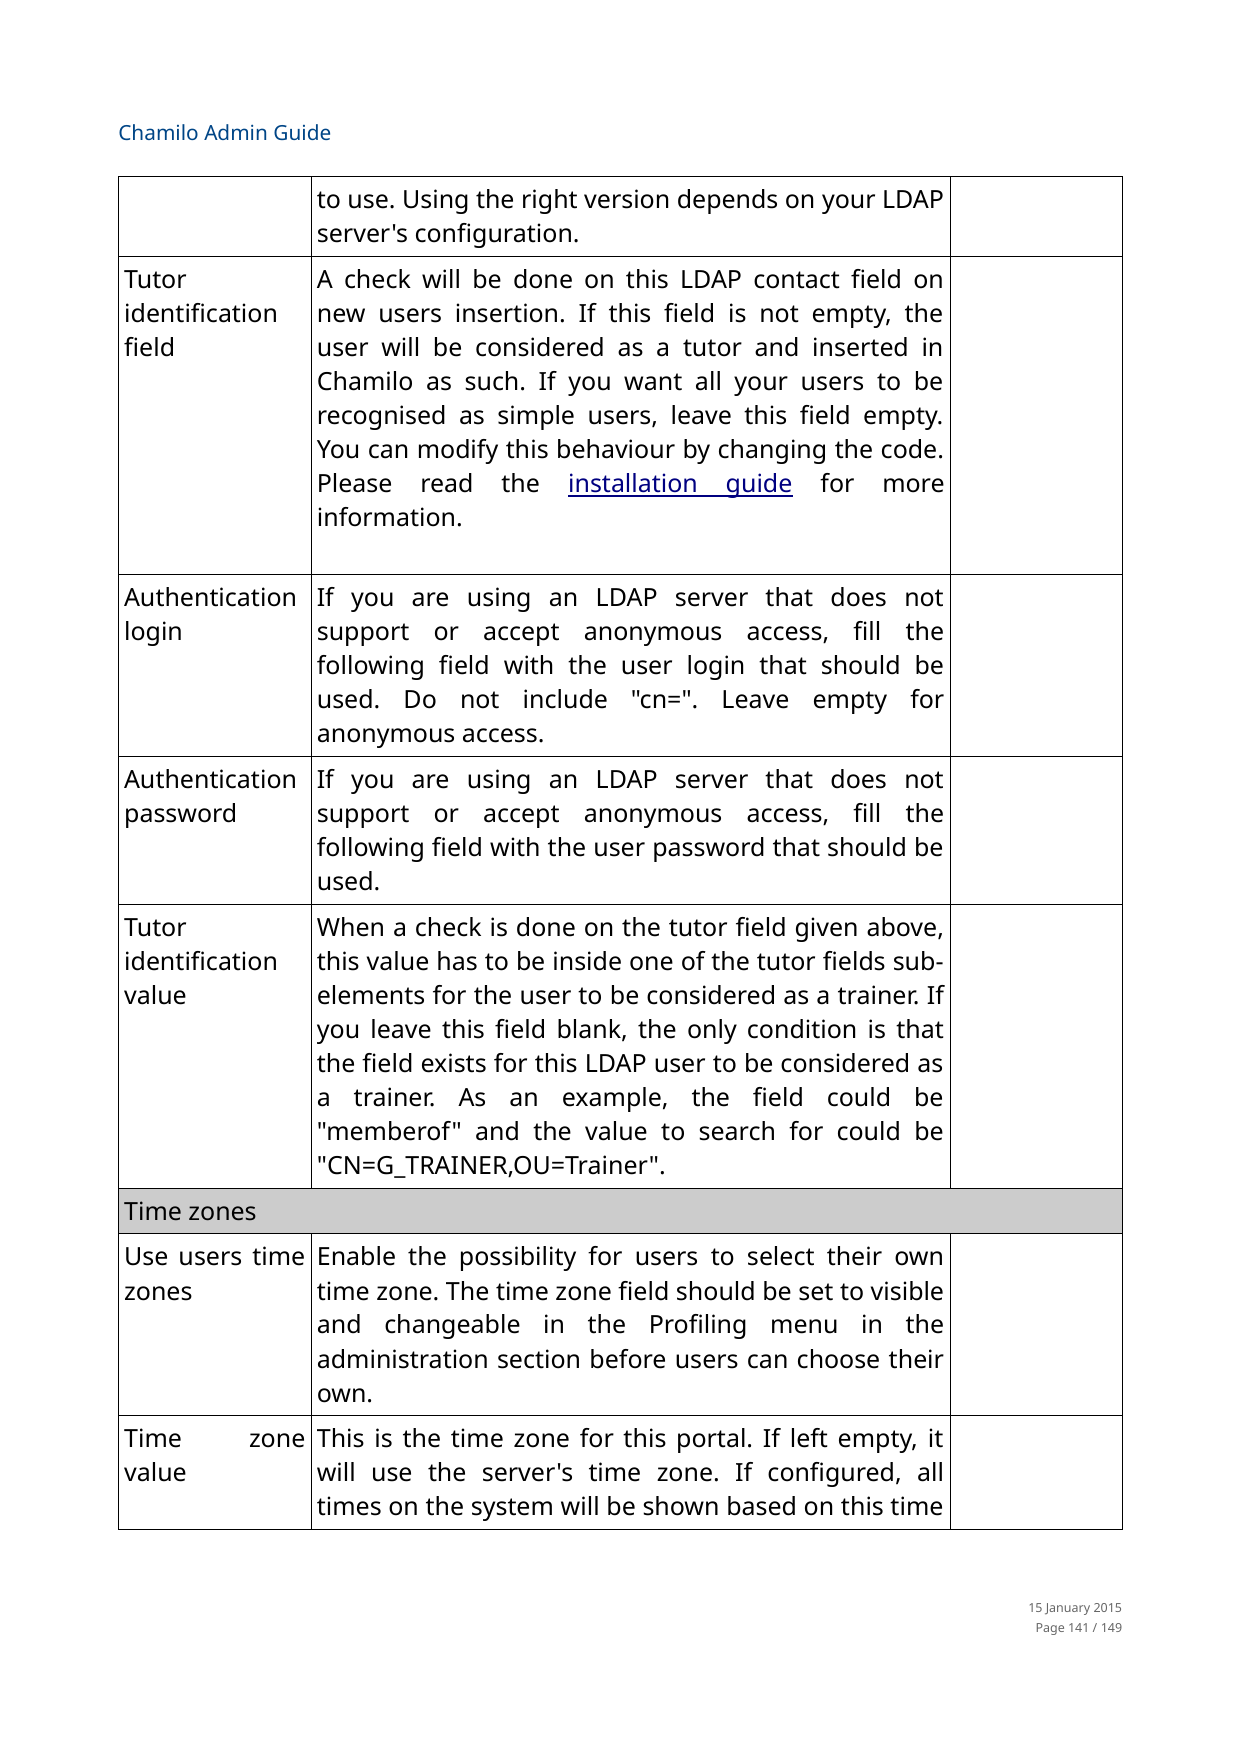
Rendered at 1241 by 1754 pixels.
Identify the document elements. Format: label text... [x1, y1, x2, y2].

table_cell Authentication login [119, 575, 311, 756]
table_cell Time zones [119, 1189, 1122, 1233]
table_cell When a check is done on the tutor field given above, this value has to be inside one of the tutor fields sub-elements for the user to be considered as a trainer. If you leave this field blank, the only condition is that the field exists for this LDAP user to be considered as a trainer. As an example, the field could be "memberof" and the value to search for could be "CN=G_TRAINER,OU=Trainer". [312, 905, 950, 1188]
table_cell to use. Using the right version depends on your LDAP server's configuration. [312, 177, 950, 256]
table_cell If you are using an LDAP server that does not support or accept anonymous access, fill the following field with the user password that should be used. [312, 757, 950, 903]
table_cell [119, 177, 311, 256]
table_cell [951, 757, 1122, 903]
table_cell Authentication password [119, 757, 311, 903]
table_cell [951, 257, 1122, 574]
table_cell Tutor identification value [119, 905, 311, 1188]
table_cell If you are using an LDAP server that does not support or accept anonymous access, fill the following field with the user login that should be used. Do not include "cn=". Leave empty for anonymous access. [312, 575, 950, 756]
table_cell [951, 1234, 1122, 1415]
table_cell [951, 905, 1122, 1188]
table_cell A check will be done on this LDAP contact field on new users insertion. If this field is not empty, the user will be considered as a tutor and inserted in Chamilo as such. If you want all your users to be recognised as simple users, leave this field empty. You can modify this behaviour by changing the code. Please read the installation guide for more information. [312, 257, 950, 574]
table_cell Tutor identification field [119, 257, 311, 574]
table_cell Enable the possibility for users to select their own time zone. The time zone field should be set to visible and changeable in the Profiling menu in the administration section before users can choose their own. [312, 1234, 950, 1415]
table_cell Time zone value [119, 1416, 311, 1529]
table_cell [951, 177, 1122, 256]
table_cell Use users time zones [119, 1234, 311, 1415]
table_cell [951, 575, 1122, 756]
table_cell [951, 1416, 1122, 1529]
table_cell This is the time zone for this portal. If left empty, it will use the server's time zone. If configured, all times on the system will be shown based on this time [312, 1416, 950, 1529]
